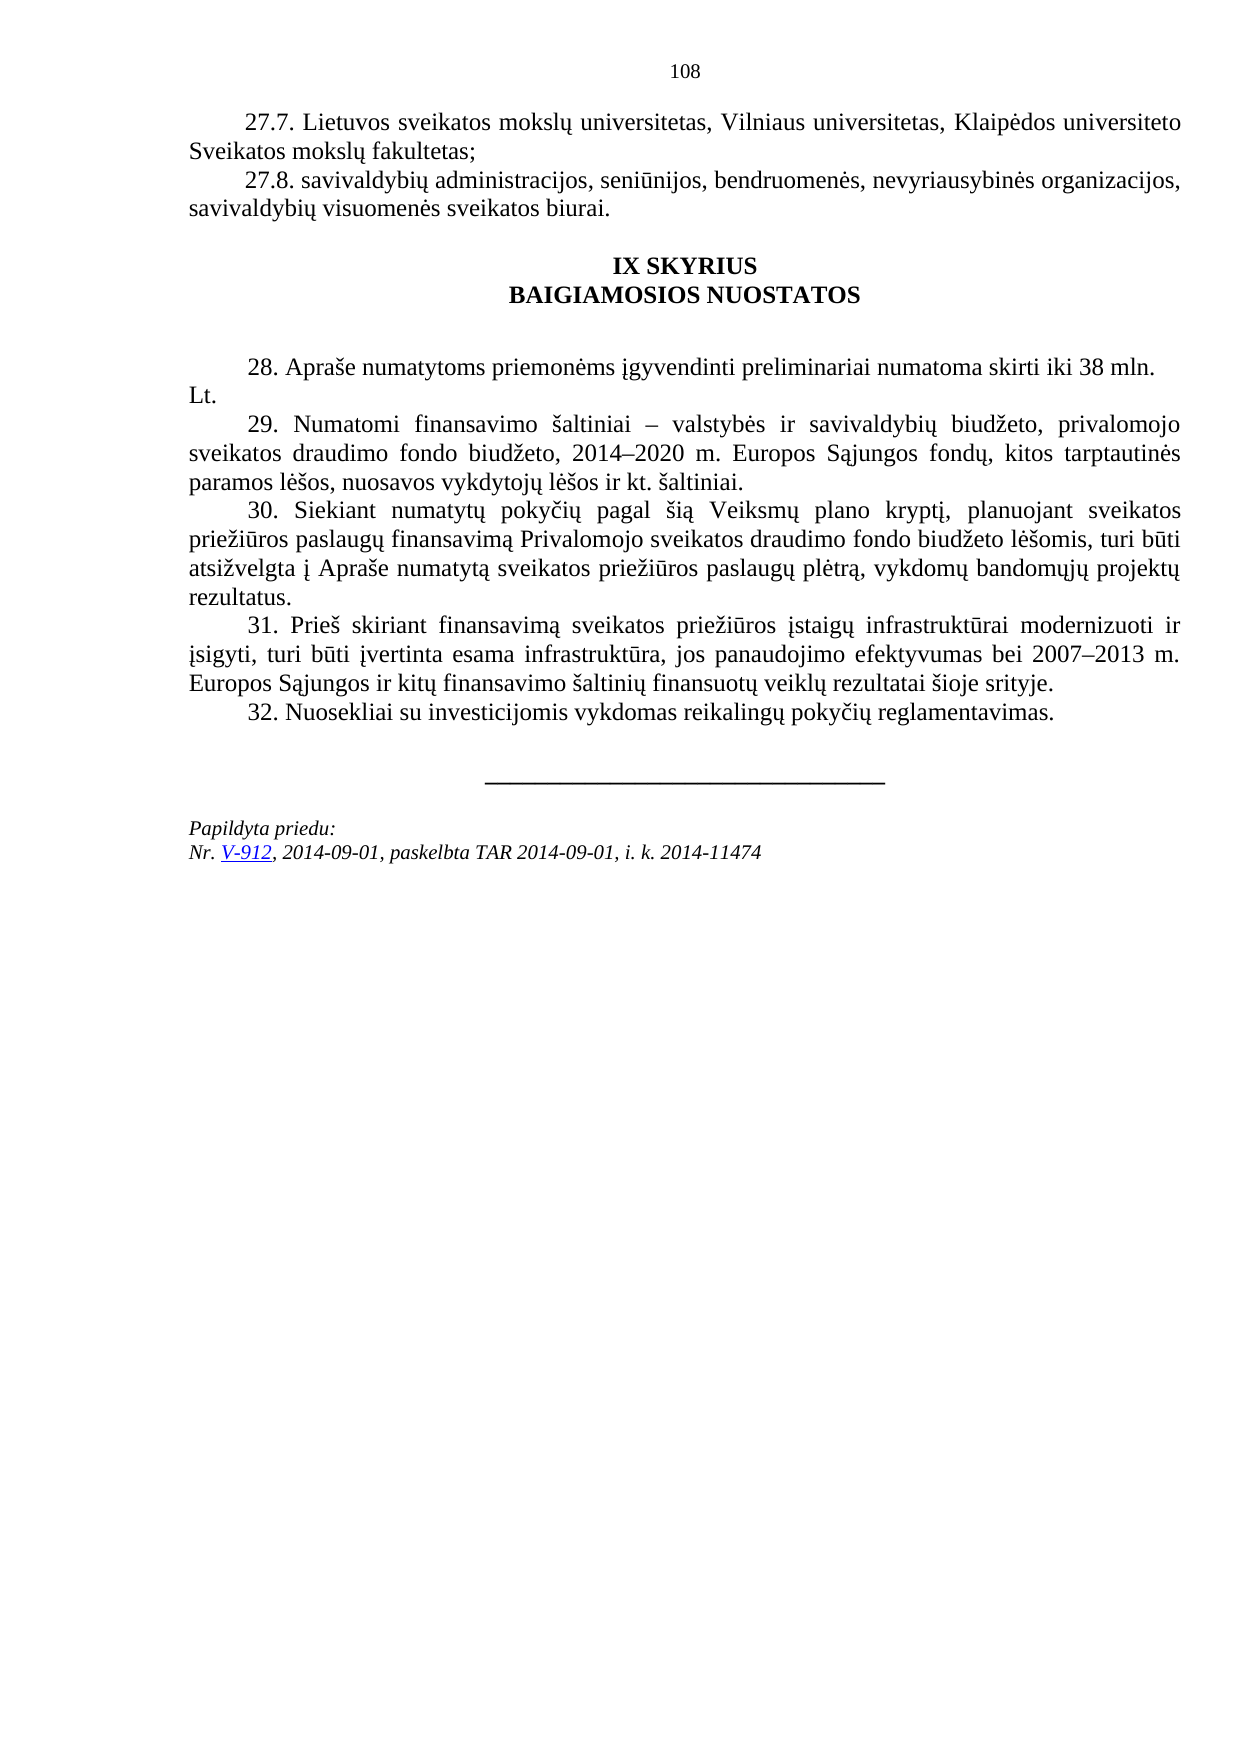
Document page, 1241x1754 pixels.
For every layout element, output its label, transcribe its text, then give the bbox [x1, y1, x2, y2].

text 28. Apraše numatytoms priemonėms įgyvendinti preliminariai numatoma skirti iki 38 mln. Lt. [188, 352, 1181, 409]
text 32. Nuosekliai su investicijomis vykdomas reikalingų pokyčių reglamentavimas. [247, 697, 1181, 725]
text Papildyta priedu: [188, 816, 1181, 840]
text Nr. V-912, 2014-09-01, paskelbta TAR 2014-09-01, i. k. 2014-11474 [188, 840, 1181, 864]
text 29. Numatomi finansavimo šaltiniai – valstybės ir savivaldybių biudžeto, privalomojo sveikatos draudimo fondo biudžeto, 2014–2020 m. Europos Sąjungos fondų, kitos tarptautinės paramos lėšos, nuosavos vykdytojų lėšos ir kt. šaltiniai. [188, 409, 1181, 495]
text ________________________________ [188, 758, 1181, 787]
text 27.8. savivaldybių administracijos, seniūnijos, bendruomenės, nevyriausybinės organizacijos, savivaldybių visuomenės sveikatos biurai. [188, 165, 1181, 222]
text 30. Siekiant numatytų pokyčių pagal šią Veiksmų plano kryptį, planuojant sveikatos priežiūros paslaugų finansavimą Privalomojo sveikatos draudimo fondo biudžeto lėšomis, turi būti atsižvelgta į Apraše numatytą sveikatos priežiūros paslaugų plėtrą, vykdomų bandomųjų projektų rezultatus. [188, 495, 1181, 610]
text 27.7. Lietuvos sveikatos mokslų universitetas, Vilniaus universitetas, Klaipėdos universiteto Sveikatos mokslų fakultetas; [188, 107, 1181, 165]
text IX SKYRIUS [188, 251, 1181, 280]
text BAIGIAMOSIOS NUOSTATOS [188, 280, 1181, 308]
text 31. Prieš skiriant finansavimą sveikatos priežiūros įstaigų infrastruktūrai modernizuoti ir įsigyti, turi būti įvertinta esama infrastruktūra, jos panaudojimo efektyvumas bei 2007–2013 m. Europos Sąjungos ir kitų finansavimo šaltinių finansuotų veiklų rezultatai šioje srityje. [188, 610, 1181, 697]
